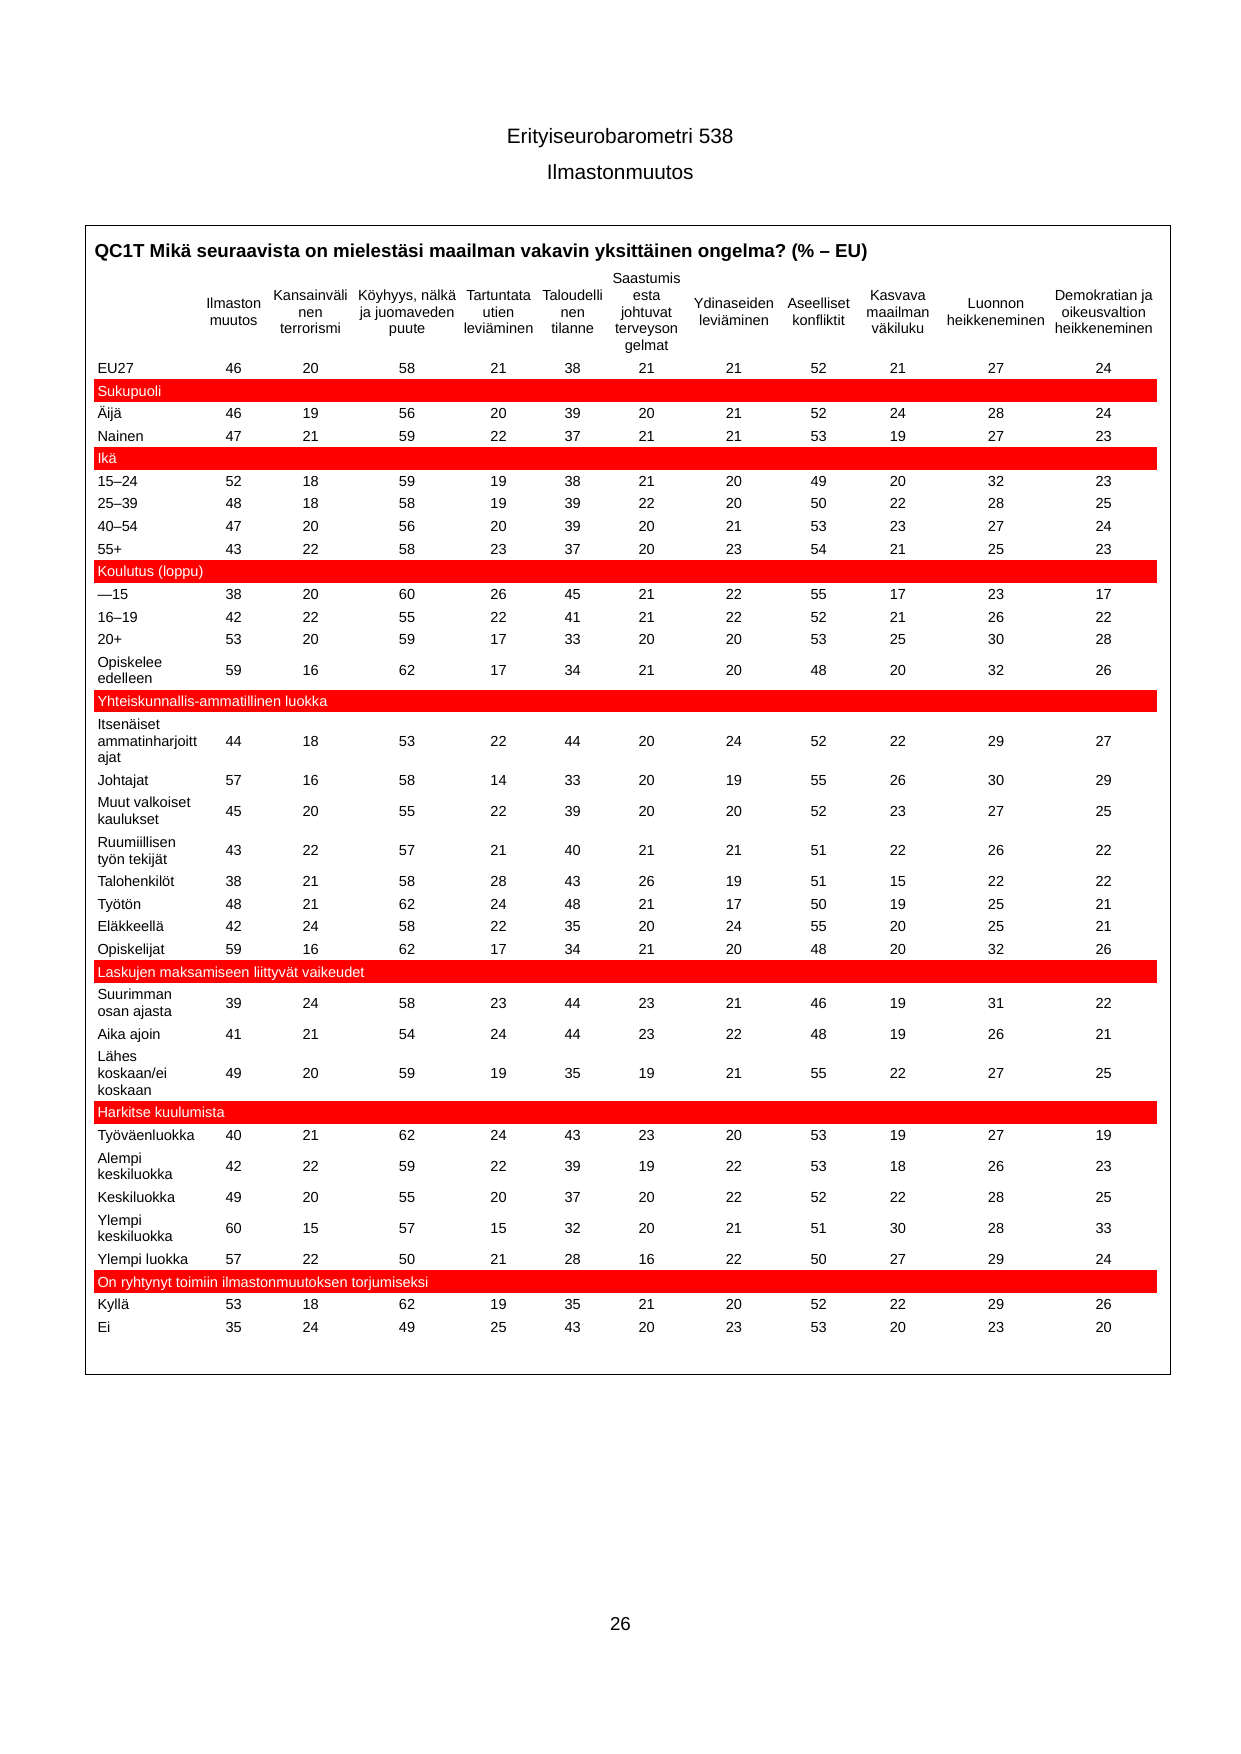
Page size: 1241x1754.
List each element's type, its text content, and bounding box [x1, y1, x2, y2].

table_cell Opiskelee edelleen [94, 651, 200, 690]
table_cell 22 [854, 713, 942, 769]
table_cell 19 [460, 470, 537, 492]
table_cell 23 [609, 1023, 684, 1045]
table_cell 26 [1050, 938, 1157, 960]
table_cell 45 [200, 791, 267, 831]
table_cell 52 [783, 1186, 853, 1208]
table_cell Yhteiskunnallis-ammatillinen luokka [94, 690, 1157, 712]
table_cell 26 [942, 1146, 1049, 1186]
table_cell 21 [609, 583, 684, 605]
table_cell 32 [537, 1208, 608, 1248]
table_cell 50 [783, 1248, 853, 1270]
table_cell 23 [1050, 1146, 1157, 1186]
table_cell 20 [609, 915, 684, 938]
table_cell 20 [854, 470, 942, 492]
table_cell 38 [200, 583, 267, 605]
table_cell 39 [200, 983, 267, 1022]
table_cell 58 [354, 357, 460, 379]
table_cell Ruumiillisen työn tekijät [94, 831, 200, 870]
table_cell 60 [354, 583, 460, 605]
table_cell 23 [854, 515, 942, 537]
table_cell EU27 [94, 357, 200, 379]
table_cell 48 [200, 893, 267, 915]
table_cell Työtön [94, 893, 200, 915]
table_cell 58 [354, 915, 460, 938]
table_cell 22 [684, 1248, 783, 1270]
table_cell 19 [684, 870, 783, 893]
table_cell 39 [537, 791, 608, 831]
table_cell 19 [854, 983, 942, 1022]
table_cell 16 [267, 651, 354, 690]
table_cell Ei [94, 1316, 200, 1338]
table_cell 51 [783, 870, 853, 893]
table_cell Harkitse kuulumista [94, 1101, 1157, 1124]
table_cell 21 [609, 938, 684, 960]
table_cell 35 [537, 915, 608, 938]
table_cell 21 [609, 893, 684, 915]
table_cell 55 [354, 791, 460, 831]
table_cell 20 [854, 1316, 942, 1338]
table_cell 26 [854, 769, 942, 791]
table_cell 24 [460, 1124, 537, 1146]
table_cell 53 [783, 1146, 853, 1186]
table_cell 59 [354, 425, 460, 447]
table_cell 24 [267, 983, 354, 1022]
table_cell 17 [1050, 583, 1157, 605]
table_cell 58 [354, 538, 460, 560]
table_cell Johtajat [94, 769, 200, 791]
table_cell 20 [460, 515, 537, 537]
table_cell 49 [200, 1045, 267, 1101]
table_cell 20 [267, 1186, 354, 1208]
table_header Köyhyys, nälkä ja juomaveden puute [354, 267, 460, 357]
table_cell 14 [460, 769, 537, 791]
table_cell Lähes koskaan/ei koskaan [94, 1045, 200, 1101]
table_cell 22 [609, 492, 684, 515]
table_cell Keskiluokka [94, 1186, 200, 1208]
table_cell Aika ajoin [94, 1023, 200, 1045]
table_cell 55 [783, 769, 853, 791]
table_cell 26 [942, 1023, 1049, 1045]
table_cell 20 [684, 938, 783, 960]
table_cell Työväenluokka [94, 1124, 200, 1146]
table_cell 43 [537, 1316, 608, 1338]
table_cell 19 [609, 1146, 684, 1186]
table_cell 19 [460, 1293, 537, 1316]
table_cell 44 [200, 713, 267, 769]
table_cell 59 [354, 1146, 460, 1186]
table_cell 50 [783, 492, 853, 515]
table_cell 26 [1050, 651, 1157, 690]
table_cell 20 [609, 769, 684, 791]
table_cell Suurimman osan ajasta [94, 983, 200, 1022]
table_cell 23 [684, 538, 783, 560]
table_cell 22 [460, 1146, 537, 1186]
table_cell 21 [684, 1208, 783, 1248]
table_cell 24 [267, 1316, 354, 1338]
table_cell 20 [267, 628, 354, 651]
table_cell 53 [783, 515, 853, 537]
table_cell 26 [942, 605, 1049, 628]
table_cell 17 [854, 583, 942, 605]
table_cell 33 [537, 769, 608, 791]
table_cell 39 [537, 1146, 608, 1186]
table_cell 20 [609, 1316, 684, 1338]
table_cell 27 [942, 357, 1049, 379]
table_cell 20 [609, 713, 684, 769]
table_cell 22 [684, 605, 783, 628]
table_cell 20+ [94, 628, 200, 651]
table_cell 20 [267, 583, 354, 605]
table_cell 22 [267, 1248, 354, 1270]
table_cell 28 [1050, 628, 1157, 651]
table_cell 60 [200, 1208, 267, 1248]
table_cell 22 [854, 1186, 942, 1208]
table_cell 62 [354, 893, 460, 915]
table_cell 28 [537, 1248, 608, 1270]
table_cell 24 [460, 1023, 537, 1045]
table_cell 52 [783, 1293, 853, 1316]
table_cell 17 [684, 893, 783, 915]
table_cell 21 [1050, 915, 1157, 938]
table_cell 49 [200, 1186, 267, 1208]
table_cell 53 [200, 1293, 267, 1316]
table_cell 25 [942, 915, 1049, 938]
table_cell 55 [354, 1186, 460, 1208]
table_cell 20 [684, 791, 783, 831]
table_cell 28 [942, 492, 1049, 515]
table_cell 20 [854, 938, 942, 960]
table_cell 21 [460, 357, 537, 379]
table_cell 21 [684, 983, 783, 1022]
table_cell 22 [267, 831, 354, 870]
table_cell 19 [460, 1045, 537, 1101]
table_cell 55 [783, 915, 853, 938]
table_cell 23 [1050, 538, 1157, 560]
text QC1T Mikä seuraavista on mielestäsi maailman vakavin yksittäinen ongelma? (% – EU) [94, 239, 1161, 261]
table_header Luonnon heikkeneminen [942, 267, 1049, 357]
table_cell 22 [684, 583, 783, 605]
table_cell 20 [854, 915, 942, 938]
table_cell 24 [460, 893, 537, 915]
table_cell 22 [460, 425, 537, 447]
table_cell 25 [1050, 1186, 1157, 1208]
table_cell 52 [783, 791, 853, 831]
table_cell 23 [1050, 470, 1157, 492]
table_cell 42 [200, 605, 267, 628]
table_cell 24 [267, 915, 354, 938]
table_cell 16 [267, 769, 354, 791]
table_cell 39 [537, 515, 608, 537]
table_cell 23 [854, 791, 942, 831]
table_header Taloudellinen tilanne [537, 267, 608, 357]
table_cell 23 [460, 983, 537, 1022]
table_cell 25 [854, 628, 942, 651]
table_cell 24 [854, 402, 942, 424]
table_cell 57 [354, 831, 460, 870]
table_cell 20 [609, 515, 684, 537]
table_cell Alempi keskiluokka [94, 1146, 200, 1186]
table_cell 20 [267, 1045, 354, 1101]
table_cell 38 [537, 470, 608, 492]
table_cell Äijä [94, 402, 200, 424]
table_cell 22 [854, 1045, 942, 1101]
table_cell 23 [609, 983, 684, 1022]
table_cell 59 [200, 651, 267, 690]
table_header Kasvava maailman väkiluku [854, 267, 942, 357]
table_cell 31 [942, 983, 1049, 1022]
table_cell 15 [460, 1208, 537, 1248]
table_cell 22 [854, 492, 942, 515]
table_cell 33 [1050, 1208, 1157, 1248]
table_cell 59 [354, 628, 460, 651]
table_cell 21 [684, 402, 783, 424]
table_cell 30 [942, 628, 1049, 651]
table_cell 23 [460, 538, 537, 560]
table_cell 24 [684, 915, 783, 938]
table_cell 21 [609, 831, 684, 870]
table_cell 21 [267, 1124, 354, 1146]
table_cell 48 [537, 893, 608, 915]
table_cell 52 [783, 713, 853, 769]
table_cell 42 [200, 1146, 267, 1186]
table_cell 20 [854, 651, 942, 690]
table_cell 21 [684, 831, 783, 870]
table_cell 21 [267, 893, 354, 915]
table_cell 20 [609, 538, 684, 560]
table_cell 24 [1050, 402, 1157, 424]
table_cell 38 [200, 870, 267, 893]
table_cell 25 [942, 893, 1049, 915]
table_cell 21 [609, 357, 684, 379]
table_cell 25 [1050, 492, 1157, 515]
table_cell 58 [354, 769, 460, 791]
table_header Ilmastonmuutos [200, 267, 267, 357]
table_cell 21 [1050, 1023, 1157, 1045]
table_cell Eläkkeellä [94, 915, 200, 938]
table_header Demokratian ja oikeusvaltion heikkeneminen [1050, 267, 1157, 357]
table_cell 24 [1050, 515, 1157, 537]
table_cell 22 [460, 713, 537, 769]
table_cell 20 [267, 515, 354, 537]
table_cell 43 [537, 1124, 608, 1146]
table_cell 32 [942, 938, 1049, 960]
table_cell 50 [354, 1248, 460, 1270]
table_cell 20 [684, 1124, 783, 1146]
table_cell 29 [942, 1248, 1049, 1270]
table_cell 15 [267, 1208, 354, 1248]
table_cell 27 [942, 515, 1049, 537]
table_header [94, 267, 200, 357]
table_cell 58 [354, 870, 460, 893]
table_cell 41 [200, 1023, 267, 1045]
table_cell 25 [1050, 1045, 1157, 1101]
table_cell 44 [537, 1023, 608, 1045]
table_cell 48 [783, 1023, 853, 1045]
table_cell 19 [854, 893, 942, 915]
table_cell 37 [537, 425, 608, 447]
table_cell 26 [460, 583, 537, 605]
table_cell 43 [200, 831, 267, 870]
table_cell Itsenäiset ammatinharjoittajat [94, 713, 200, 769]
table_cell 30 [854, 1208, 942, 1248]
table_cell Laskujen maksamiseen liittyvät vaikeudet [94, 960, 1157, 983]
table_cell 20 [684, 1293, 783, 1316]
table_cell 44 [537, 713, 608, 769]
table_cell 37 [537, 1186, 608, 1208]
table_cell 18 [267, 1293, 354, 1316]
table_cell 19 [1050, 1124, 1157, 1146]
table_cell 23 [684, 1316, 783, 1338]
table_cell 25 [942, 538, 1049, 560]
table_cell 27 [942, 1124, 1049, 1146]
table_cell Kyllä [94, 1293, 200, 1316]
table_cell 19 [854, 1124, 942, 1146]
table_cell 21 [609, 425, 684, 447]
table_cell 18 [267, 713, 354, 769]
table_cell 23 [1050, 425, 1157, 447]
table_cell 40–54 [94, 515, 200, 537]
table_cell 28 [942, 402, 1049, 424]
table_cell 62 [354, 1124, 460, 1146]
table_cell 49 [354, 1316, 460, 1338]
table_cell 17 [460, 651, 537, 690]
table_cell 29 [1050, 769, 1157, 791]
table_cell 59 [200, 938, 267, 960]
table_cell 19 [854, 425, 942, 447]
table_cell 32 [942, 651, 1049, 690]
table_cell Nainen [94, 425, 200, 447]
table_cell 62 [354, 651, 460, 690]
table_cell 57 [200, 769, 267, 791]
table_cell 21 [267, 870, 354, 893]
table_cell 39 [537, 492, 608, 515]
table_cell Ylempi luokka [94, 1248, 200, 1270]
table_cell 17 [460, 628, 537, 651]
table_cell 50 [783, 893, 853, 915]
table_cell 46 [200, 402, 267, 424]
table_cell 21 [854, 605, 942, 628]
table_cell 16–19 [94, 605, 200, 628]
table_cell 23 [942, 583, 1049, 605]
table_cell 45 [537, 583, 608, 605]
table_cell 21 [460, 831, 537, 870]
table_cell 20 [609, 402, 684, 424]
table_cell Opiskelijat [94, 938, 200, 960]
table_cell 16 [609, 1248, 684, 1270]
table_cell 23 [942, 1316, 1049, 1338]
table_cell 21 [609, 651, 684, 690]
table_cell 21 [1050, 893, 1157, 915]
table_cell 25 [1050, 791, 1157, 831]
table_cell 53 [783, 1124, 853, 1146]
table_cell 22 [267, 538, 354, 560]
table_cell 52 [783, 402, 853, 424]
table_cell Muut valkoiset kaulukset [94, 791, 200, 831]
table_cell 56 [354, 515, 460, 537]
table_cell 34 [537, 938, 608, 960]
table_cell 22 [684, 1023, 783, 1045]
table_cell 43 [200, 538, 267, 560]
table_header Aseelliset konfliktit [783, 267, 853, 357]
table_cell 40 [200, 1124, 267, 1146]
table_cell 35 [537, 1293, 608, 1316]
table_header Saastumisesta johtuvat terveysongelmat [609, 267, 684, 357]
table_cell Ylempi keskiluokka [94, 1208, 200, 1248]
table_cell Sukupuoli [94, 379, 1157, 402]
table_cell 19 [609, 1045, 684, 1101]
table_cell 22 [460, 791, 537, 831]
table_cell 21 [854, 538, 942, 560]
table_cell 21 [460, 1248, 537, 1270]
table_cell 53 [783, 628, 853, 651]
table_cell 15 [854, 870, 942, 893]
table_cell 24 [1050, 1248, 1157, 1270]
table_cell 27 [942, 791, 1049, 831]
table_cell 49 [783, 470, 853, 492]
table_cell 43 [537, 870, 608, 893]
table_cell 20 [609, 791, 684, 831]
table_cell 20 [267, 357, 354, 379]
table_cell —15 [94, 583, 200, 605]
table_cell 46 [783, 983, 853, 1022]
table_cell Talohenkilöt [94, 870, 200, 893]
table_cell 24 [1050, 357, 1157, 379]
table_cell 18 [267, 470, 354, 492]
table_cell 22 [460, 915, 537, 938]
table_cell 27 [942, 425, 1049, 447]
table_cell 52 [200, 470, 267, 492]
table_cell 22 [1050, 831, 1157, 870]
table_cell 27 [942, 1045, 1049, 1101]
table_cell 22 [684, 1146, 783, 1186]
table_cell 21 [609, 1293, 684, 1316]
table_cell 35 [200, 1316, 267, 1338]
table_cell 20 [609, 1208, 684, 1248]
table_cell 24 [684, 713, 783, 769]
table_cell 27 [854, 1248, 942, 1270]
table_cell 20 [609, 628, 684, 651]
table_cell 18 [267, 492, 354, 515]
table_cell 52 [783, 605, 853, 628]
table_cell 54 [783, 538, 853, 560]
table_cell 26 [609, 870, 684, 893]
table_cell 22 [1050, 870, 1157, 893]
table_cell 59 [354, 1045, 460, 1101]
table_cell 52 [783, 357, 853, 379]
table_cell 32 [942, 470, 1049, 492]
table_cell 20 [460, 1186, 537, 1208]
table_cell 19 [854, 1023, 942, 1045]
table_cell 48 [783, 938, 853, 960]
table_cell 57 [200, 1248, 267, 1270]
table_cell 22 [942, 870, 1049, 893]
table_cell 19 [460, 492, 537, 515]
table_cell 22 [267, 605, 354, 628]
table_cell 55 [783, 583, 853, 605]
table_cell Koulutus (loppu) [94, 560, 1157, 583]
table_cell 46 [200, 357, 267, 379]
table_cell 53 [354, 713, 460, 769]
table_cell 22 [854, 1293, 942, 1316]
table_cell 25–39 [94, 492, 200, 515]
table_header Kansainvälinen terrorismi [267, 267, 354, 357]
table_cell 20 [609, 1186, 684, 1208]
table_cell 21 [684, 425, 783, 447]
table_cell 15–24 [94, 470, 200, 492]
table_cell 22 [1050, 983, 1157, 1022]
table_cell 33 [537, 628, 608, 651]
table_cell 53 [200, 628, 267, 651]
table_cell 22 [267, 1146, 354, 1186]
table_cell 38 [537, 357, 608, 379]
table_cell 28 [942, 1186, 1049, 1208]
table_cell 53 [783, 425, 853, 447]
table_cell 22 [460, 605, 537, 628]
table_cell 20 [1050, 1316, 1157, 1338]
table_cell 21 [854, 357, 942, 379]
table_cell 55+ [94, 538, 200, 560]
table_cell 20 [684, 651, 783, 690]
table_cell 51 [783, 831, 853, 870]
table_cell 62 [354, 1293, 460, 1316]
table_cell Ikä [94, 447, 1157, 470]
table_cell 21 [684, 1045, 783, 1101]
table_cell 26 [1050, 1293, 1157, 1316]
table_header Ydinaseiden leviäminen [684, 267, 783, 357]
table_cell 19 [267, 402, 354, 424]
table_cell 58 [354, 983, 460, 1022]
table_cell 47 [200, 425, 267, 447]
table_cell 20 [684, 628, 783, 651]
table_cell 55 [783, 1045, 853, 1101]
table_cell 34 [537, 651, 608, 690]
table_cell 42 [200, 915, 267, 938]
table_cell 48 [783, 651, 853, 690]
table_cell 21 [684, 515, 783, 537]
table_cell 21 [267, 425, 354, 447]
table_cell 25 [460, 1316, 537, 1338]
table_cell 21 [684, 357, 783, 379]
table_cell 58 [354, 492, 460, 515]
table_cell 19 [684, 769, 783, 791]
table_cell 57 [354, 1208, 460, 1248]
table_cell On ryhtynyt toimiin ilmastonmuutoksen torjumiseksi [94, 1270, 1157, 1293]
table_cell 22 [684, 1186, 783, 1208]
table_cell 21 [609, 605, 684, 628]
table_cell 40 [537, 831, 608, 870]
table_cell 53 [783, 1316, 853, 1338]
table_cell 59 [354, 470, 460, 492]
table_cell 21 [609, 470, 684, 492]
table_cell 35 [537, 1045, 608, 1101]
table_cell 51 [783, 1208, 853, 1248]
table_cell 20 [267, 791, 354, 831]
table_cell 28 [942, 1208, 1049, 1248]
table_cell 22 [854, 831, 942, 870]
table_cell 48 [200, 492, 267, 515]
table_cell 21 [267, 1023, 354, 1045]
table_cell 54 [354, 1023, 460, 1045]
table_cell 41 [537, 605, 608, 628]
table_cell 44 [537, 983, 608, 1022]
table_cell 37 [537, 538, 608, 560]
table_cell 26 [942, 831, 1049, 870]
table_cell 29 [942, 1293, 1049, 1316]
table_cell 55 [354, 605, 460, 628]
table_cell 27 [1050, 713, 1157, 769]
table_cell 18 [854, 1146, 942, 1186]
table_cell 62 [354, 938, 460, 960]
table_cell 30 [942, 769, 1049, 791]
table_cell 28 [460, 870, 537, 893]
table_cell 22 [1050, 605, 1157, 628]
table_cell 20 [460, 402, 537, 424]
table_cell 20 [684, 470, 783, 492]
table_cell 47 [200, 515, 267, 537]
table_cell 20 [684, 492, 783, 515]
table_cell 17 [460, 938, 537, 960]
table_cell 56 [354, 402, 460, 424]
table_cell 16 [267, 938, 354, 960]
table_header Tartuntatautien leviäminen [460, 267, 537, 357]
table_cell 23 [609, 1124, 684, 1146]
table_cell 29 [942, 713, 1049, 769]
table_cell 39 [537, 402, 608, 424]
